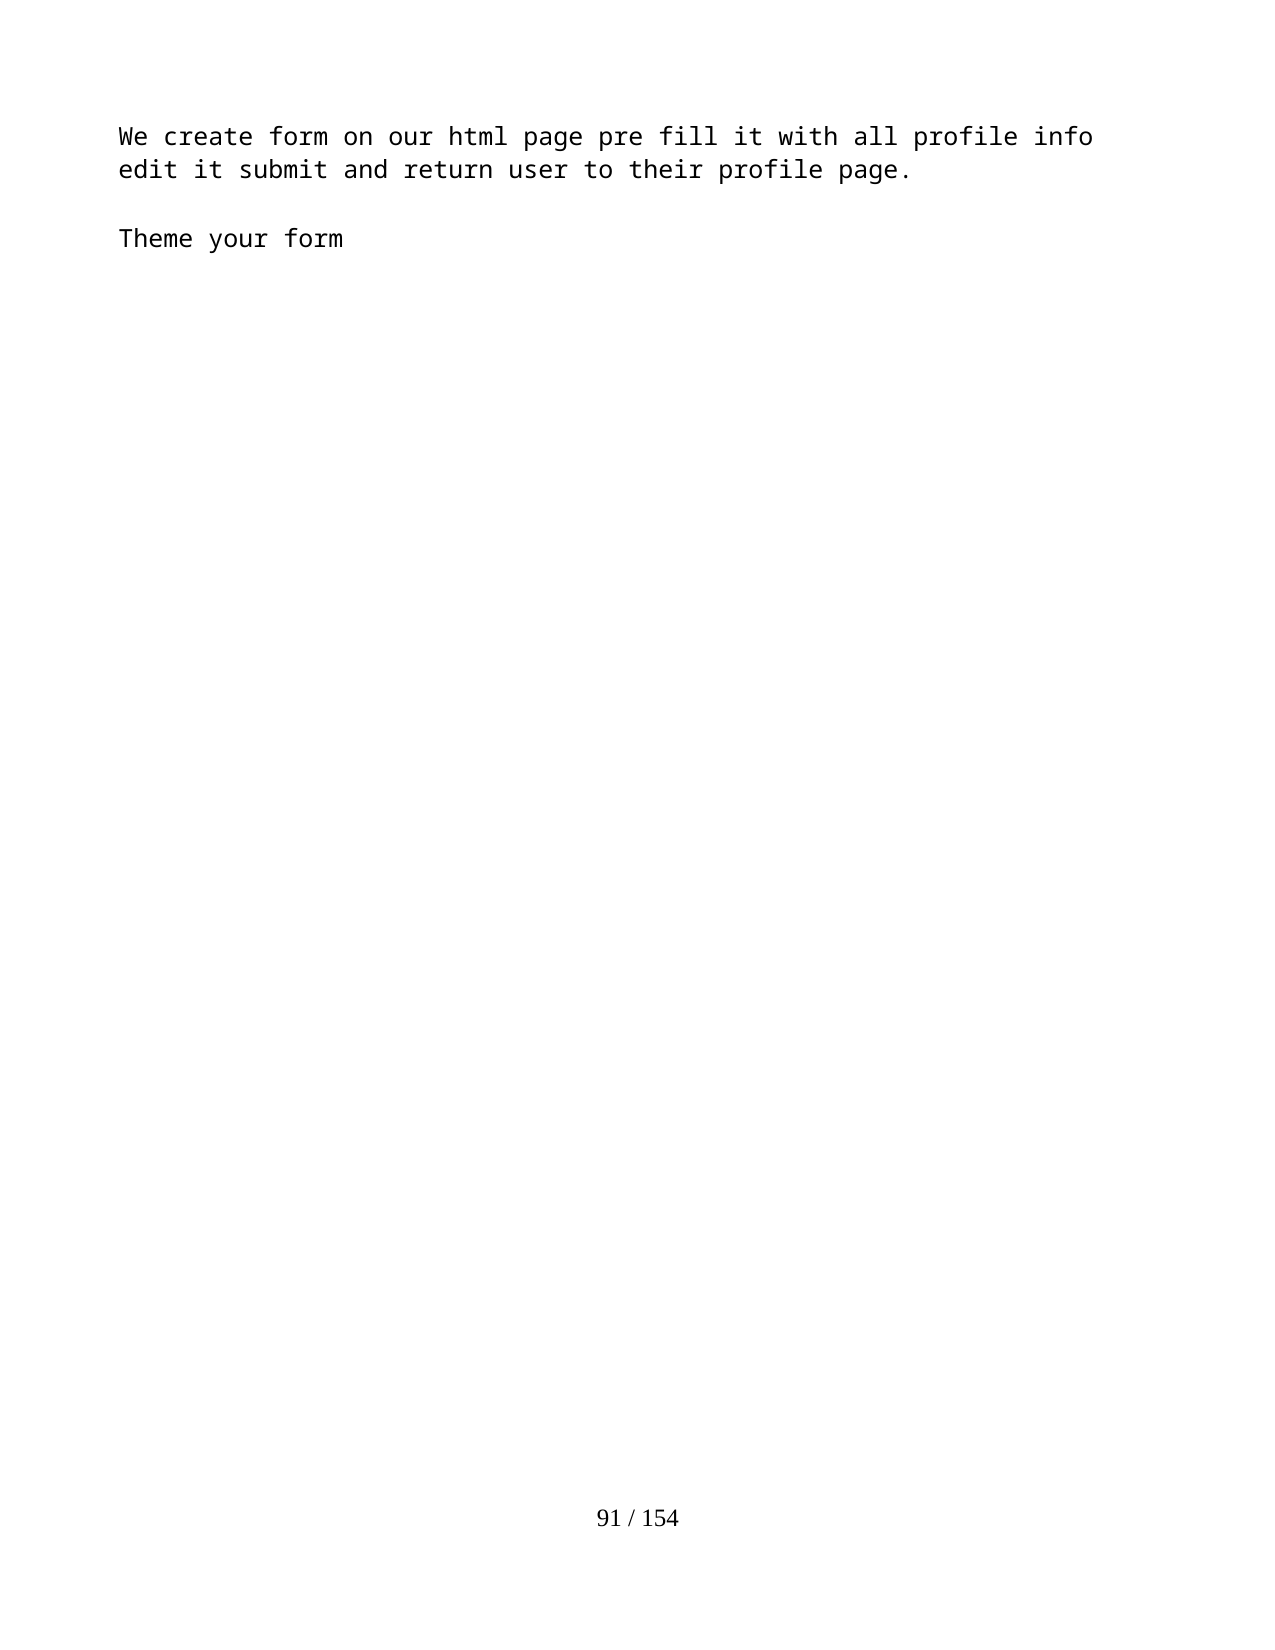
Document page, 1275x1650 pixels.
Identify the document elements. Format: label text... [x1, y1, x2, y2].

text We create form on our html page pre fill it with all profile info edit it submit and return user to their profile page. [118, 118, 1157, 186]
text Theme your form [118, 220, 1157, 254]
